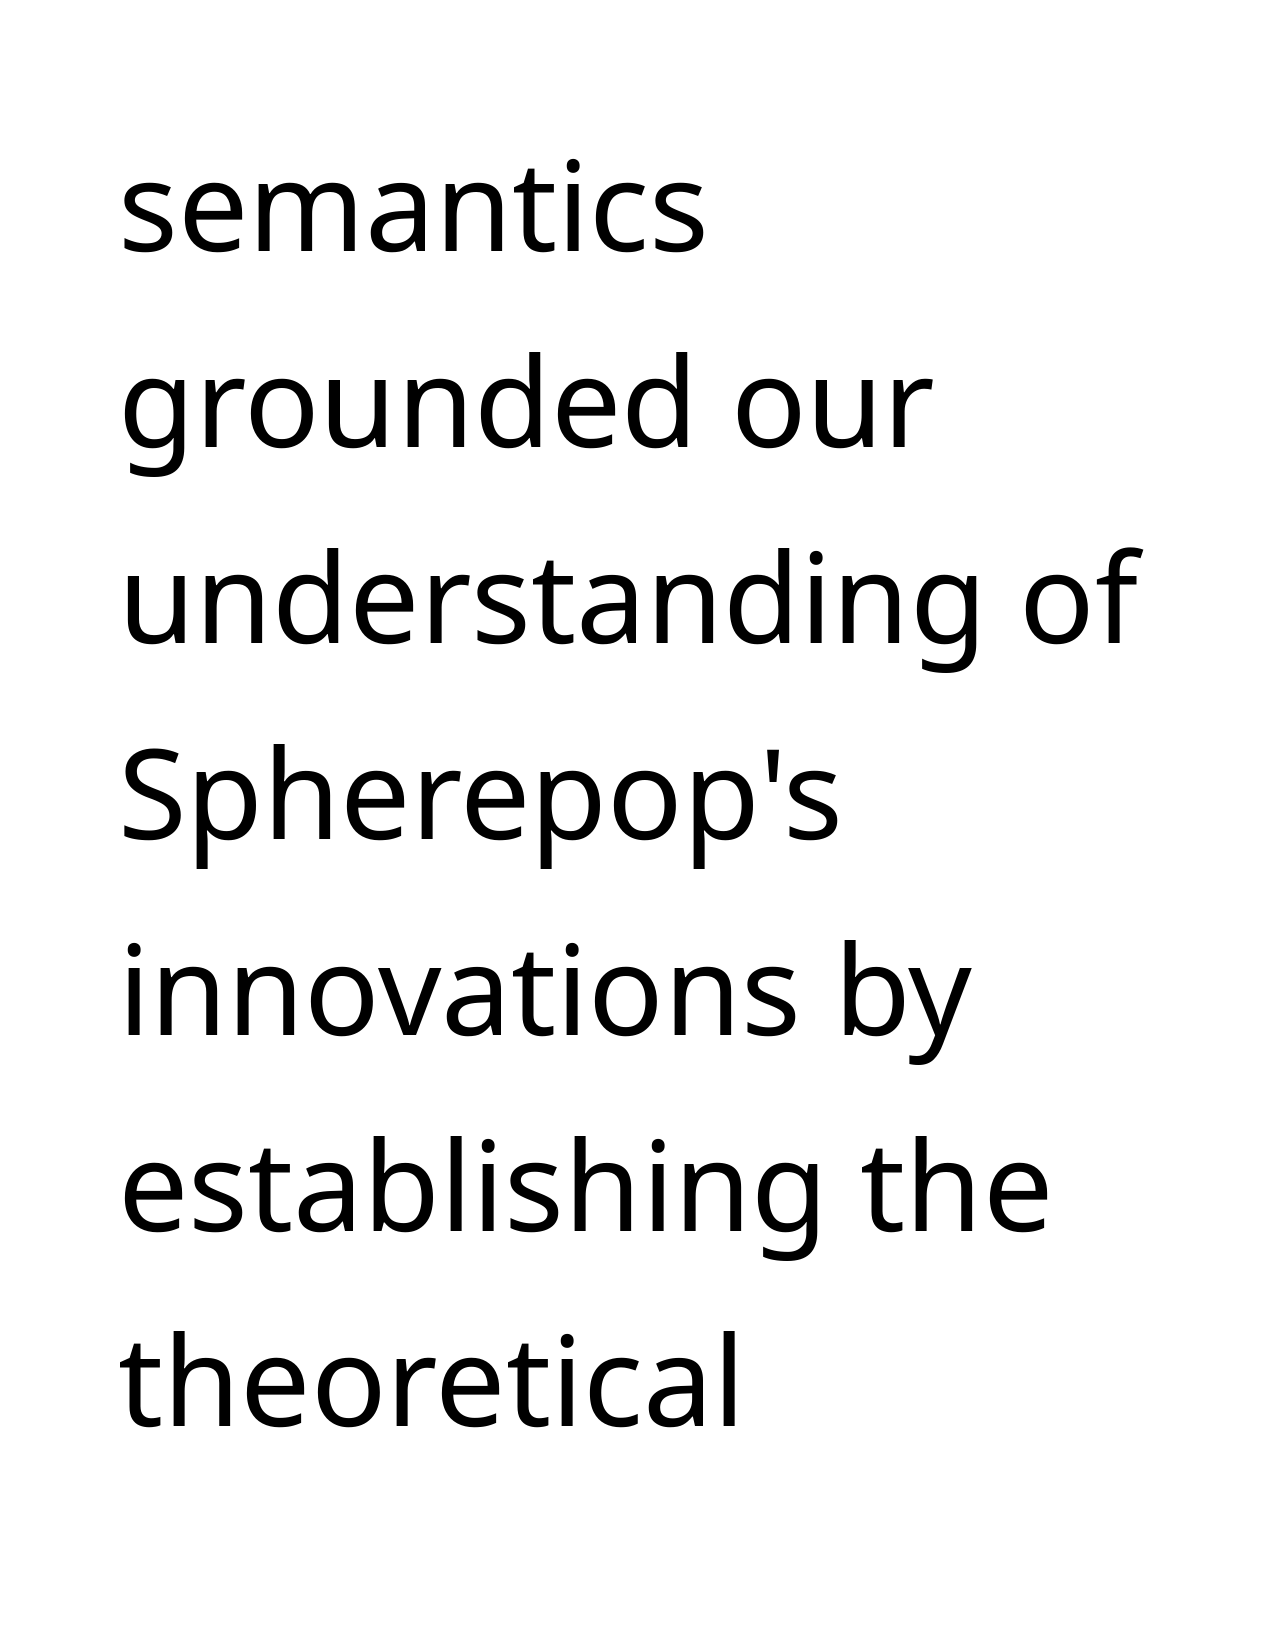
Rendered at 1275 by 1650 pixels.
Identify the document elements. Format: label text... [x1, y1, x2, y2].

text semantics grounded our understanding of Spherepop's innovations by establishing the theoretical [118, 118, 1157, 1463]
